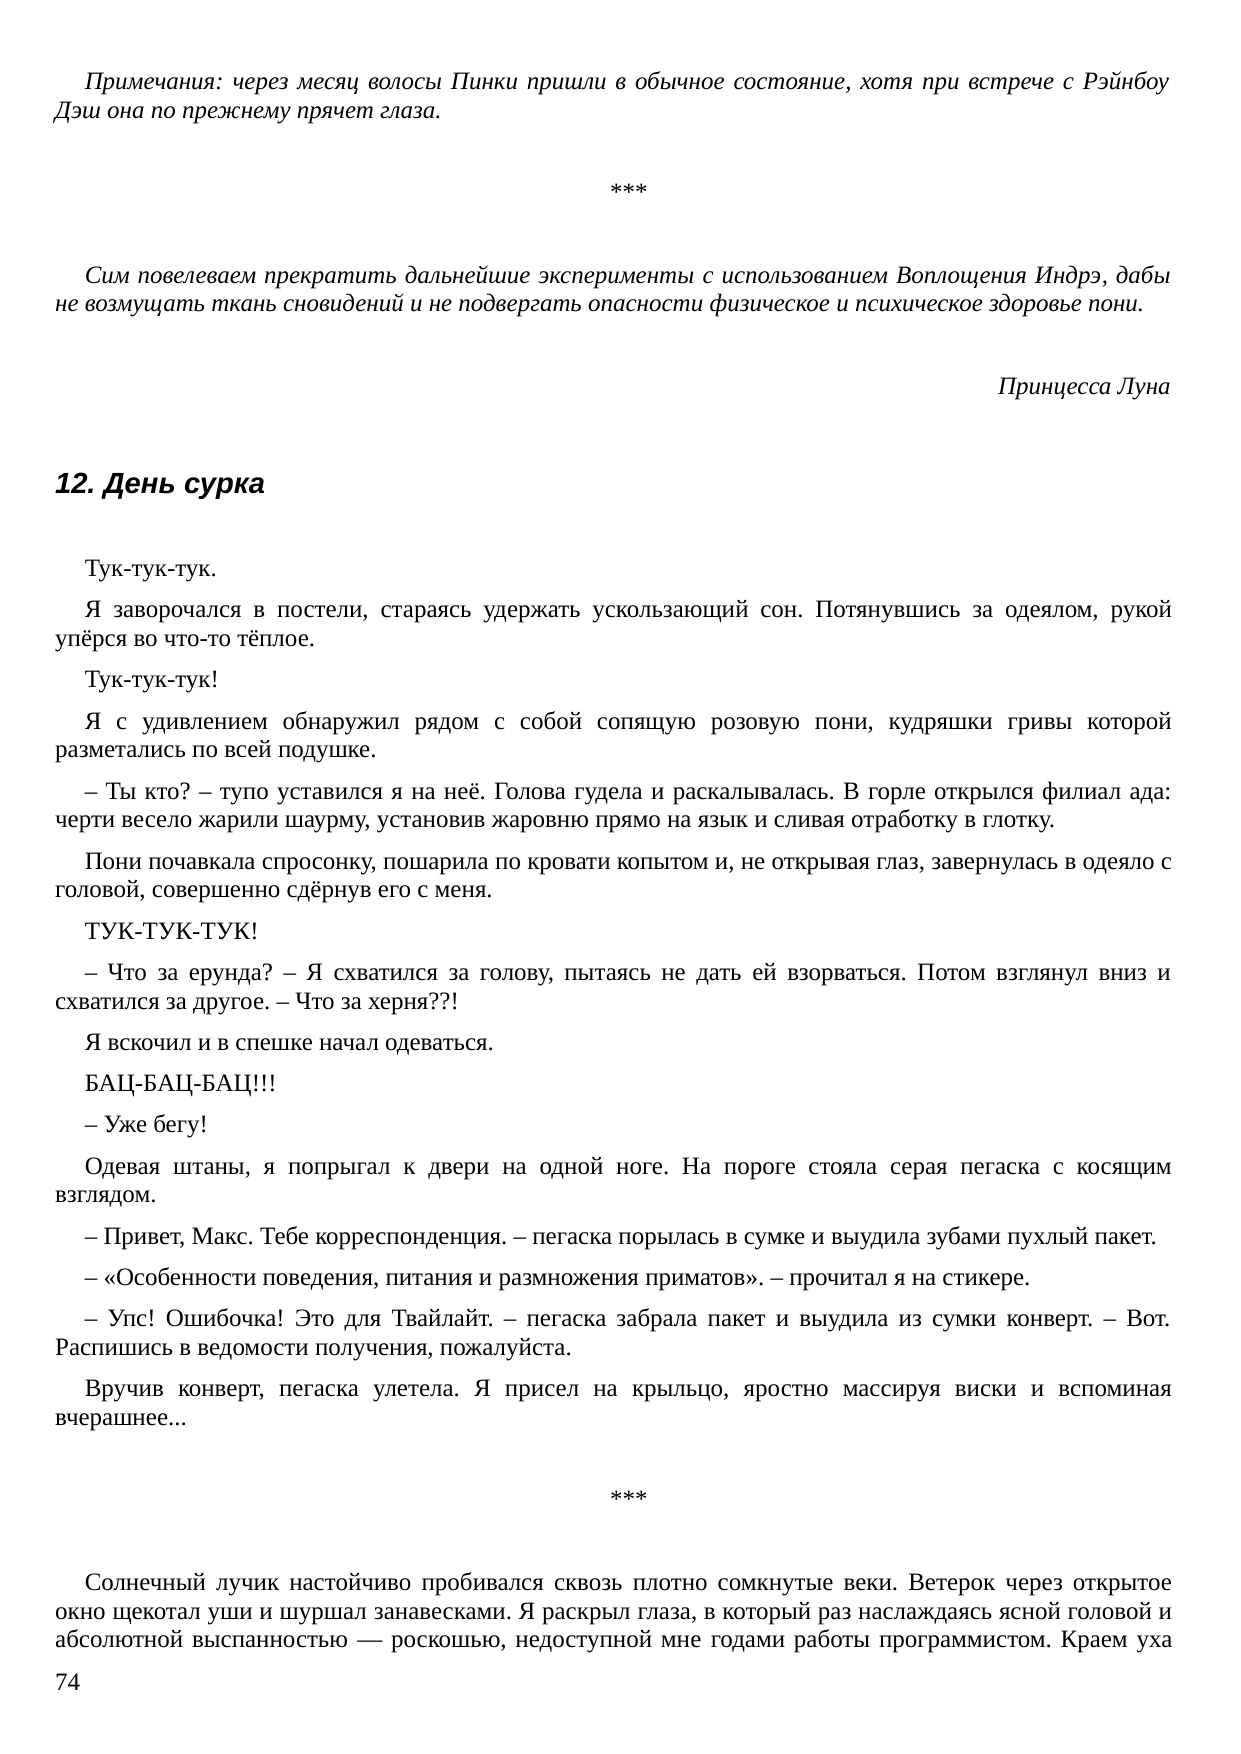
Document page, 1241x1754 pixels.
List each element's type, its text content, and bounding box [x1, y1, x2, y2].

text Принцесса Луна [55, 371, 1173, 400]
text – Привет, Макс. Тебе корреспонденция. – пегаска порылась в сумке и выудила зубами пухлый пакет. [55, 1221, 1173, 1249]
text Тук-тук-тук. [55, 553, 1173, 582]
text Сим повелеваем прекратить дальнейшие эксперименты с использованием Воплощения Индрэ, дабы не возмущать ткань сновидений и не подвергать опасности физическое и психическое здоровье пони. [55, 260, 1173, 317]
text Пони почавкала спросонку, пошарила по кровати копытом и, не открывая глаз, завернулась в одеяло с головой, совершенно сдёрнув его с меня. [55, 846, 1173, 903]
text Я заворочался в постели, стараясь удержать ускользающий сон. Потянувшись за одеялом, рукой упёрся во что-то тёплое. [55, 594, 1173, 652]
text Солнечный лучик настойчиво пробивался сквозь плотно сомкнутые веки. Ветерок через открытое окно щекотал уши и шуршал занавесками. Я раскрыл глаза, в который раз наслаждаясь ясной головой и абсолютной выспанностью — роскошью, недоступной мне годами работы программистом. Краем уха [55, 1567, 1173, 1653]
text *** [55, 1484, 1173, 1513]
text Я вскочил и в спешке начал одеваться. [55, 1027, 1173, 1056]
text – Что за ерунда? – Я схватился за голову, пытаясь не дать ей взорваться. Потом взглянул вниз и схватился за другое. – Что за херня??! [55, 957, 1173, 1014]
text – Упс! Ошибочка! Это для Твайлайт. – пегаска забрала пакет и выудила из сумки конверт. – Вот. Распишись в ведомости получения, пожалуйста. [55, 1303, 1173, 1361]
subtitle 12. День сурка [55, 466, 1173, 499]
text БАЦ-БАЦ-БАЦ!!! [55, 1068, 1173, 1097]
text Вручив конверт, пегаска улетела. Я присел на крыльцо, яростно массируя виски и вспоминая вчерашнее... [55, 1373, 1173, 1431]
text Примечания: через месяц волосы Пинки пришли в обычное состояние, хотя при встрече с Рэйнбоу Дэш она по прежнему прячет глаза. [55, 66, 1173, 123]
text *** [55, 177, 1173, 206]
text Тук-тук-тук! [55, 664, 1173, 693]
text – «Особенности поведения, питания и размножения приматов». – прочитал я на стикере. [55, 1262, 1173, 1291]
text Одевая штаны, я попрыгал к двери на одной ноге. На пороге стояла серая пегаска с косящим взглядом. [55, 1151, 1173, 1208]
text – Ты кто? – тупо уставился я на неё. Голова гудела и раскалывалась. В горле открылся филиал ада: черти весело жарили шаурму, установив жаровню прямо на язык и сливая отработку в глотку. [55, 776, 1173, 833]
text Я с удивлением обнаружил рядом с собой сопящую розовую пони, кудряшки гривы которой разметались по всей подушке. [55, 706, 1173, 763]
text ТУК-ТУК-ТУК! [55, 916, 1173, 944]
text – Уже бегу! [55, 1109, 1173, 1138]
